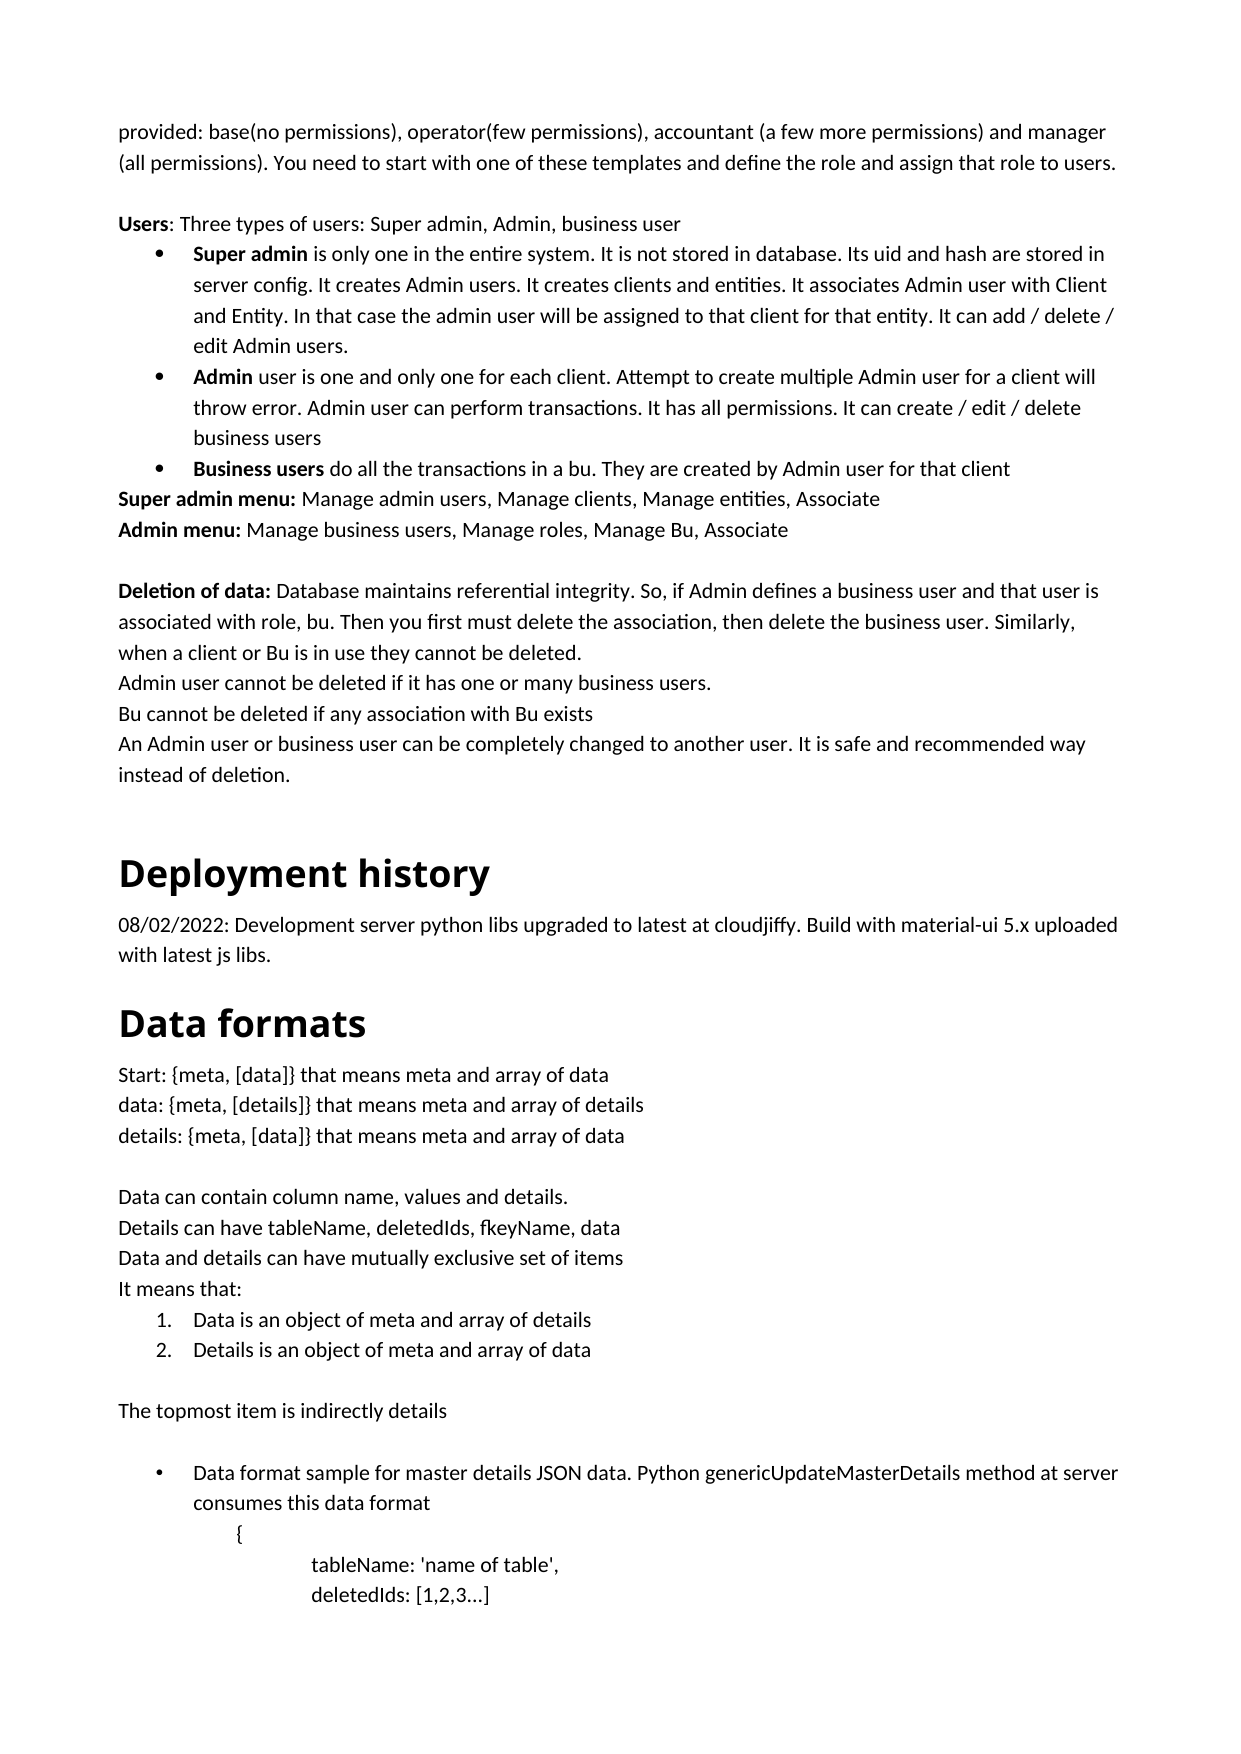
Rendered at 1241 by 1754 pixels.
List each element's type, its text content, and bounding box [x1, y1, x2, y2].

text 08/02/2022: Development server python libs upgraded to latest at cloudjiffy. Build with material-ui 5.x uploaded with latest js libs. [118, 911, 1122, 968]
list Super admin is only one in the entire system. It is not stored in database. Its uid and hash are stored in server config. It creates Admin users. It creates clients and entities. It associates Admin user with Client and Entity. In that case the admin user will be assigned to that client for that entity. It can add / delete / edit Admin users. [156, 241, 1122, 359]
text Details can have tableName, deletedIds, fkeyName, data [118, 1214, 1122, 1241]
list Business users do all the transactions in a bu. They are created by Admin user for that client [156, 455, 1122, 482]
text Users: Three types of users: Super admin, Admin, business user [118, 210, 1122, 237]
text details: {meta, [data]} that means meta and array of data [118, 1122, 1122, 1149]
text Deletion of data: Database maintains referential integrity. So, if Admin defines a business user and that user is associated with role, bu. Then you first must delete the association, then delete the business user. Similarly, when a client or Bu is in use they cannot be deleted. [118, 577, 1122, 665]
list Data format sample for master details JSON data. Python genericUpdateMasterDetails method at server consumes this data format [156, 1459, 1122, 1516]
text data: {meta, [details]} that means meta and array of details [118, 1091, 1122, 1118]
text The topmost item is indirectly details [118, 1398, 1122, 1424]
subtitle Data formats [118, 997, 1122, 1048]
text { [236, 1520, 1122, 1547]
text Data and details can have mutually exclusive set of items [118, 1244, 1122, 1271]
list Details is an object of meta and array of data [156, 1336, 1122, 1363]
text An Admin user or business user can be completely changed to another user. It is safe and recommended way instead of deletion. [118, 731, 1122, 788]
list Data is an object of meta and array of details [156, 1306, 1122, 1332]
text tableName: 'name of table', [236, 1551, 1122, 1577]
subtitle Deployment history [118, 847, 1122, 898]
text Start: {meta, [data]} that means meta and array of data [118, 1061, 1122, 1087]
text deletedIds: [1,2,3...] [236, 1581, 1122, 1608]
text Admin user cannot be deleted if it has one or many business users. [118, 669, 1122, 696]
text Super admin menu: Manage admin users, Manage clients, Manage entities, Associate [118, 486, 1122, 512]
text provided: base(no permissions), operator(few permissions), accountant (a few more permissions) and manager (all permissions). You need to start with one of these templates and define the role and assign that role to users. [118, 118, 1122, 175]
text Admin menu: Manage business users, Manage roles, Manage Bu, Associate [118, 516, 1122, 543]
text Data can contain column name, values and details. [118, 1183, 1122, 1210]
text Bu cannot be deleted if any association with Bu exists [118, 700, 1122, 727]
list Admin user is one and only one for each client. Attempt to create multiple Admin user for a client will throw error. Admin user can perform transactions. It has all permissions. It can create / edit / delete business users [156, 363, 1122, 451]
text It means that: [118, 1275, 1122, 1302]
